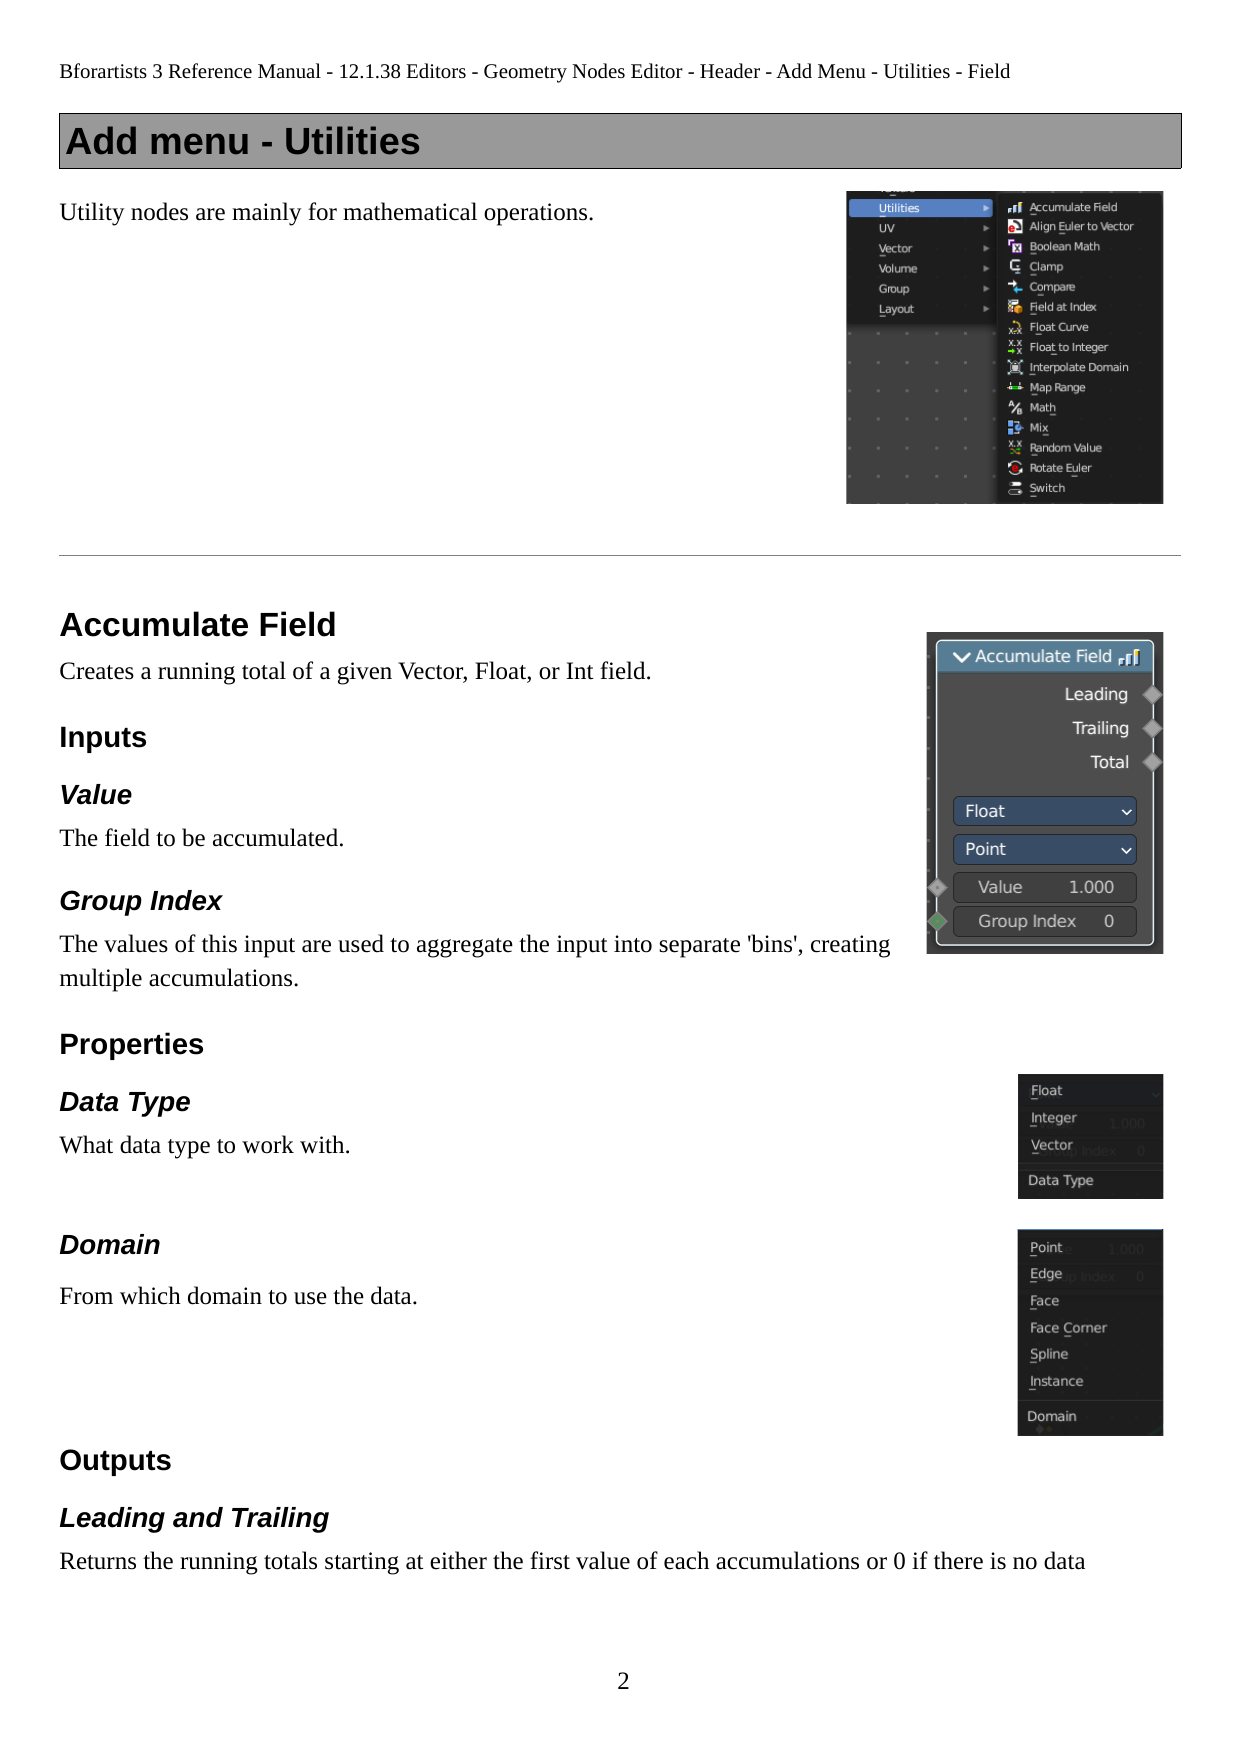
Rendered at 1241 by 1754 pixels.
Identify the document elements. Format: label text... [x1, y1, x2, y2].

subtitle [1164, 720, 1181, 754]
subtitle Accumulate Field [59, 605, 1181, 644]
text The values of this input are used to aggregate the input into separate 'bins', creating multiple accumulations. [59, 929, 1181, 992]
subtitle Outputs [59, 1443, 1181, 1477]
picture [1017, 1229, 1164, 1436]
subtitle [1164, 1086, 1181, 1118]
text What data type to work with. [59, 1130, 1018, 1159]
picture [1018, 1074, 1164, 1199]
text From which domain to use the data. [59, 1281, 1017, 1310]
subtitle Properties [59, 1027, 1181, 1061]
text The field to be accumulated. [59, 823, 926, 852]
subtitle [1164, 779, 1181, 811]
subtitle Inputs [59, 720, 926, 754]
table_header Add menu - Utilities [60, 114, 1181, 168]
subtitle Leading and Trailing [59, 1502, 1181, 1533]
subtitle Data Type [59, 1086, 1018, 1118]
picture [846, 191, 1164, 504]
subtitle Value [59, 779, 926, 811]
subtitle [1164, 884, 1181, 916]
subtitle Group Index [59, 884, 926, 916]
picture [926, 632, 1164, 954]
text Returns the running totals starting at either the first value of each accumulations or 0 if there is no data [59, 1546, 1181, 1575]
text Utility nodes are mainly for mathematical operations. [59, 197, 846, 225]
text Creates a running total of a given Vector, Float, or Int field. [59, 656, 926, 685]
text Domain [59, 1228, 1181, 1260]
